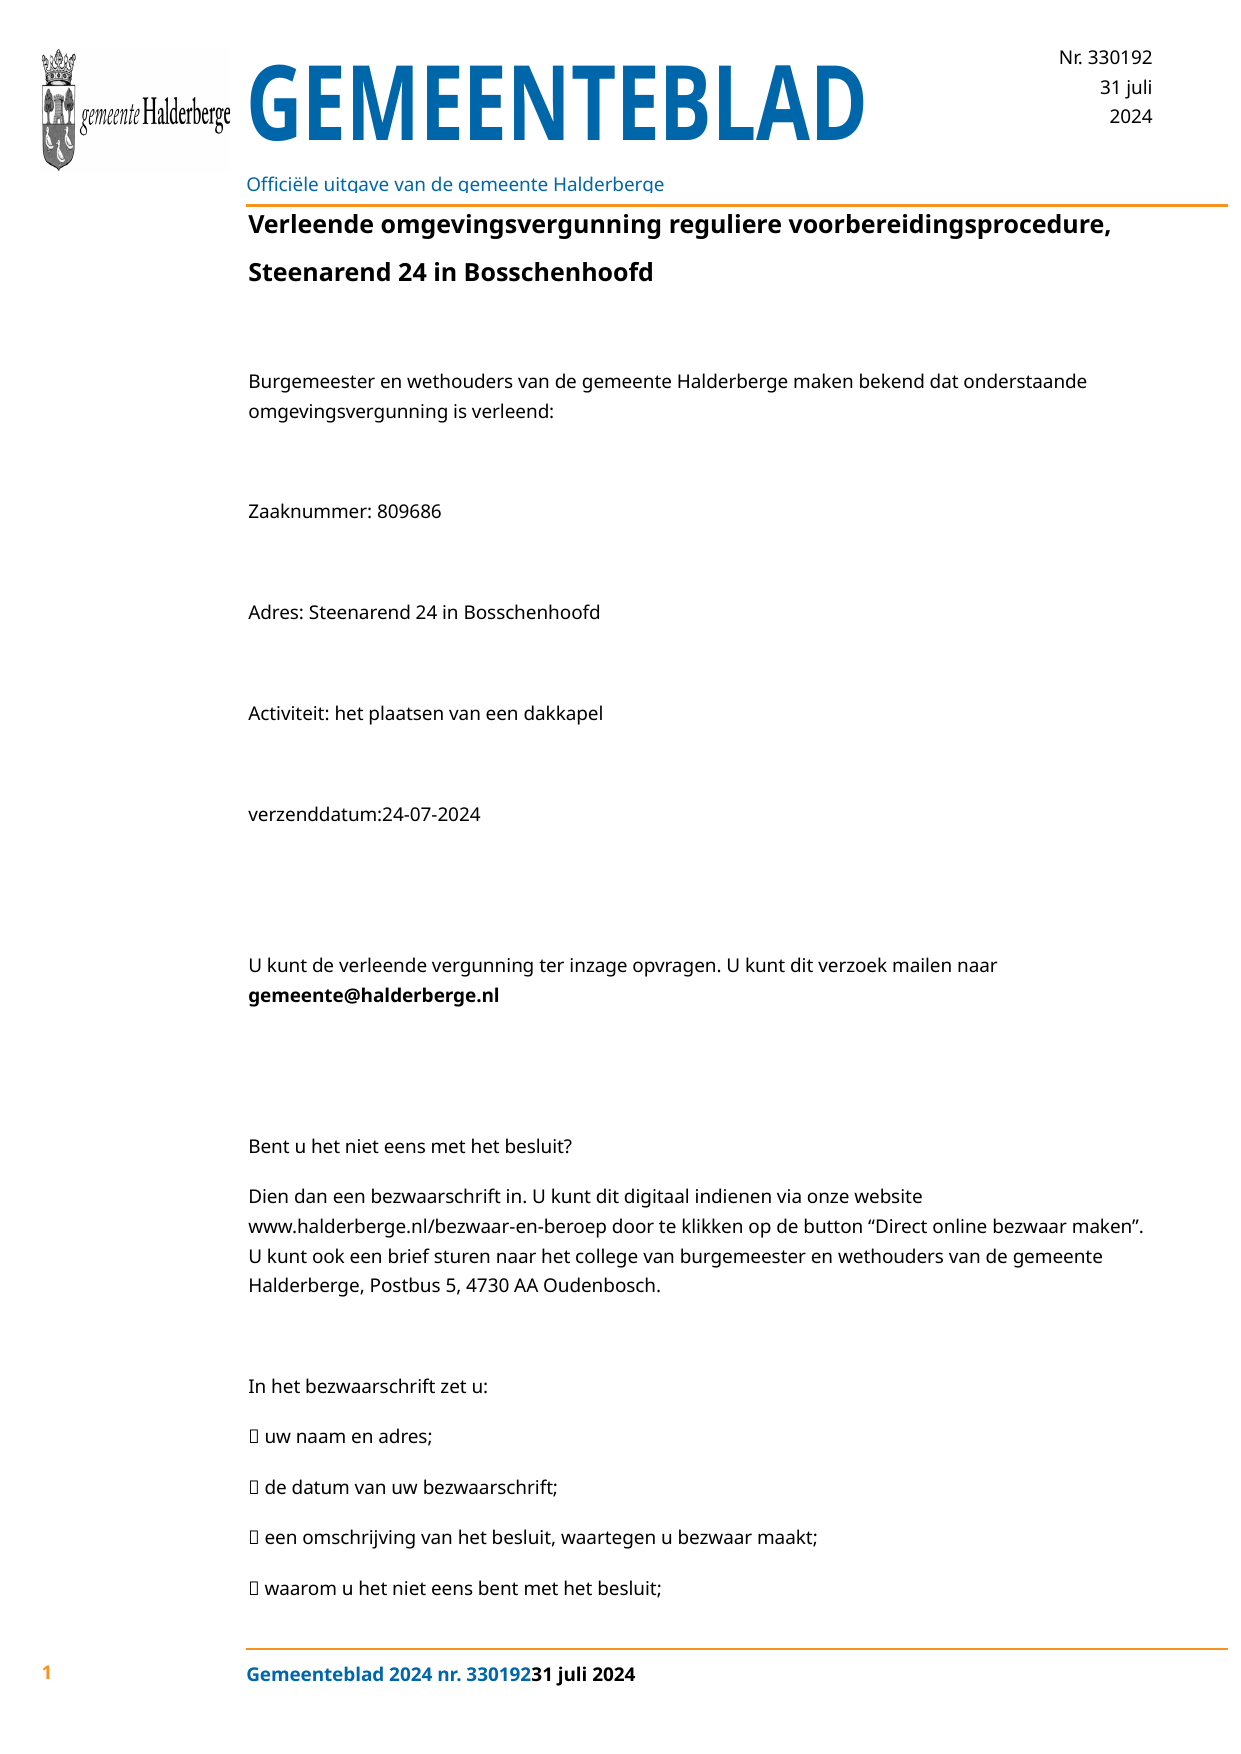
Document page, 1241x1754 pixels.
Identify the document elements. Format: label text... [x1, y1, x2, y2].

text  de datum van uw bezwaarschrift; [248, 1474, 1152, 1500]
text Zaaknummer: 809686 [248, 499, 1152, 524]
text Burgemeester en wethouders van de gemeente Halderberge maken bekend dat onderstaande omgevingsvergunning is verleend: [248, 368, 1152, 424]
text  uw naam en adres; [248, 1424, 1152, 1449]
text Verleende omgevingsvergunning reguliere voorbereidingsprocedure, Steenarend 24 in Bosschenhoofd [248, 207, 1152, 288]
text Activiteit: het plaatsen van een dakkapel [248, 700, 1152, 726]
text Dien dan een bezwaarschrift in. U kunt dit digitaal indienen via onze website www.halderberge.nl/bezwaar-en-beroep door te klikken op de button “Direct online bezwaar maken”. U kunt ook een brief sturen naar het college van burgemeester en wethouders van de gemeente Halderberge, Postbus 5, 4730 AA Oudenbosch. [248, 1184, 1152, 1298]
text verzenddatum:24-07-2024 [248, 801, 1152, 827]
text U kunt de verleende vergunning ter inzage opvragen. U kunt dit verzoek mailen naar gemeente@halderberge.nl [248, 952, 1152, 1008]
text  waarom u het niet eens bent met het besluit; [248, 1575, 1152, 1601]
text Bent u het niet eens met het besluit? [248, 1133, 1152, 1159]
text Adres: Steenarend 24 in Bosschenhoofd [248, 599, 1152, 625]
text In het bezwaarschrift zet u: [248, 1373, 1152, 1399]
picture [41, 47, 231, 172]
text  een omschrijving van het besluit, waartegen u bezwaar maakt; [248, 1524, 1152, 1550]
